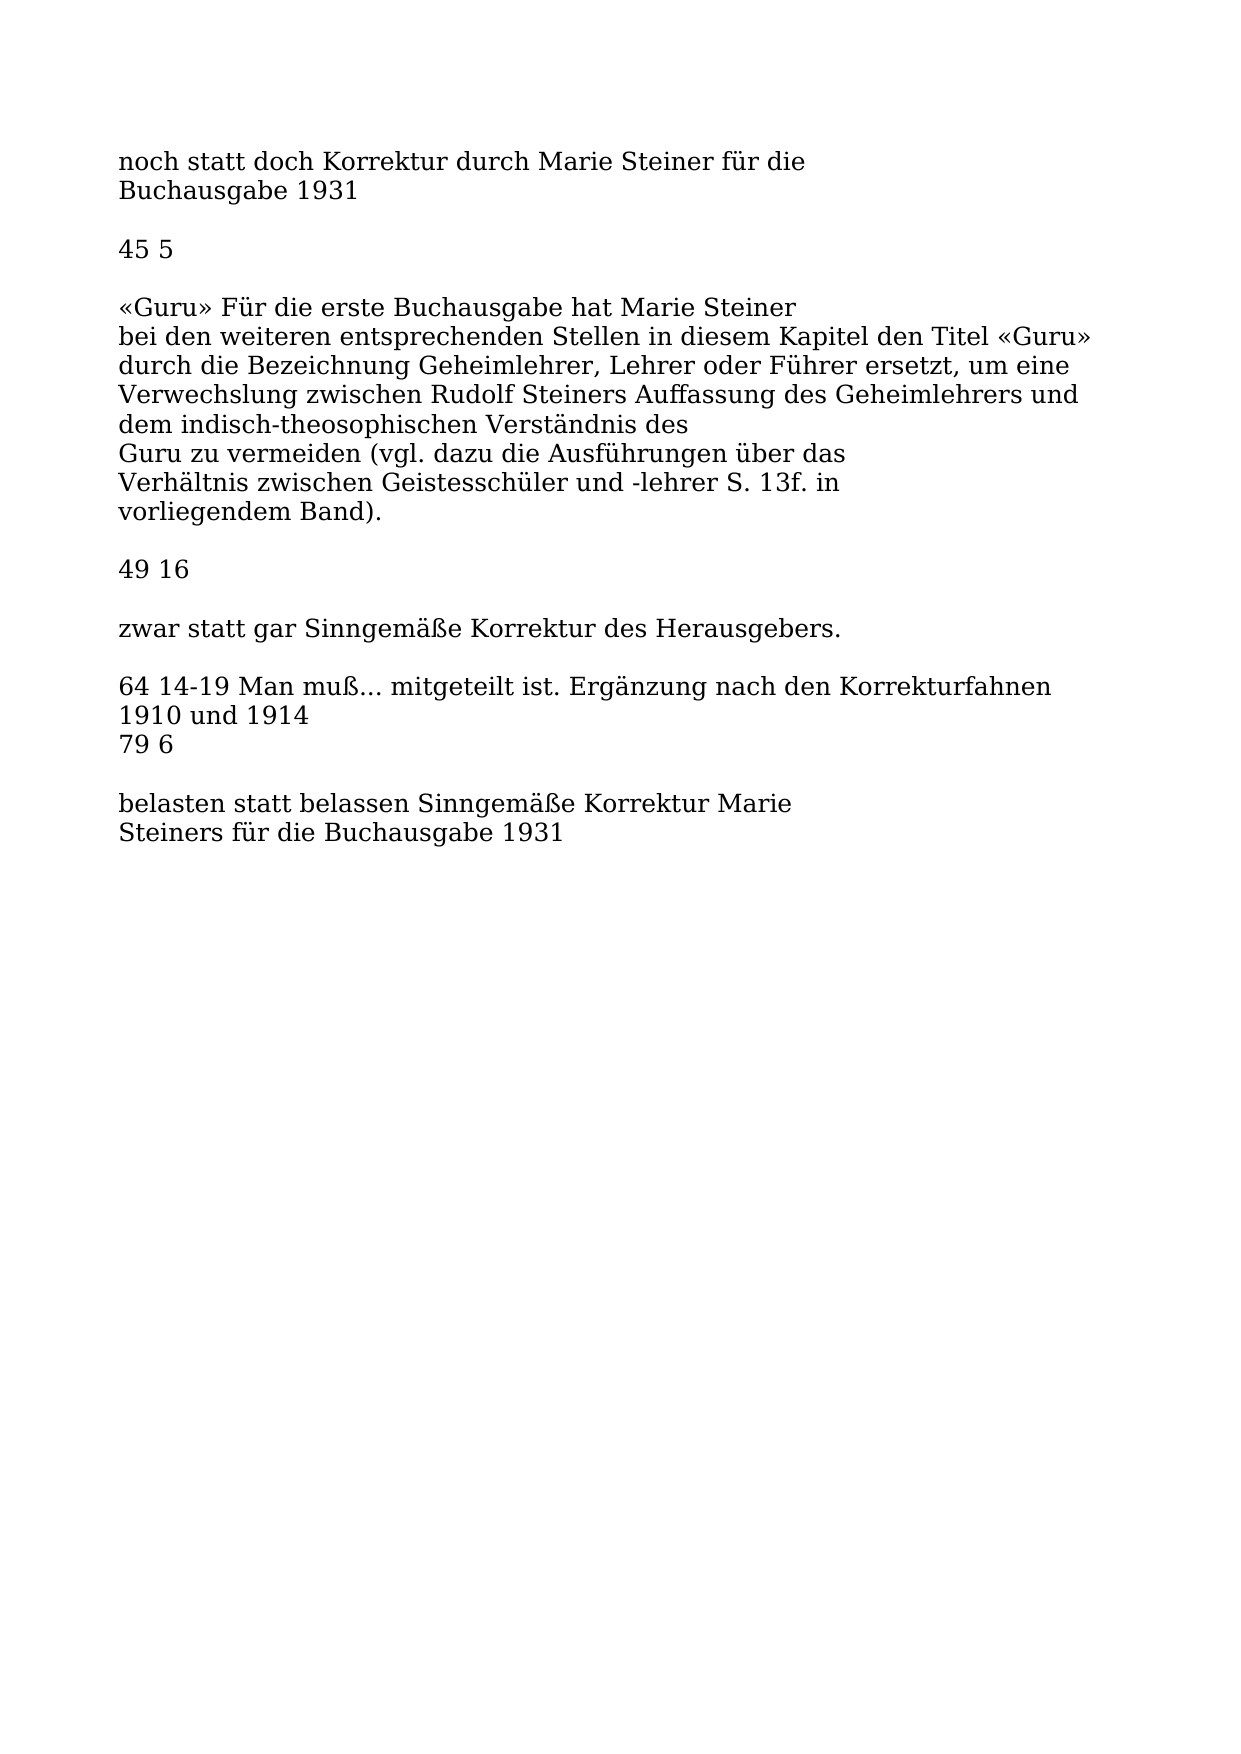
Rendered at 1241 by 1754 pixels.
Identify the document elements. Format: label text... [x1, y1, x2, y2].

text 64 14-19 Man muß... mitgeteilt ist. Ergänzung nach den Korrekturfahnen 1910 und 1914 [118, 672, 1122, 731]
text bei den weiteren entsprechenden Stellen in diesem Kapitel den Titel «Guru» durch die Bezeichnung Geheimlehrer, Lehrer oder Führer ersetzt, um eine Verwechslung zwischen Rudolf Steiners Auffassung des Geheimlehrers und dem indisch-theosophischen Verständnis des [118, 322, 1122, 439]
text vorliegendem Band). [118, 497, 1122, 526]
text Steiners für die Buchausgabe 1931 [118, 818, 1122, 847]
text Verhältnis zwischen Geistesschüler und -lehrer S. 13f. in [118, 468, 1122, 497]
text Guru zu vermeiden (vgl. dazu die Ausführungen über das [118, 439, 1122, 468]
text zwar statt gar Sinngemäße Korrektur des Herausgebers. [118, 614, 1122, 643]
text «Guru» Für die erste Buchausgabe hat Marie Steiner [118, 293, 1122, 322]
text Buchausgabe 1931 [118, 176, 1122, 206]
text noch statt doch Korrektur durch Marie Steiner für die [118, 147, 1122, 176]
text 45 5 [118, 235, 1122, 264]
text belasten statt belassen Sinngemäße Korrektur Marie [118, 789, 1122, 818]
text 79 6 [118, 731, 1122, 760]
text 49 16 [118, 556, 1122, 585]
